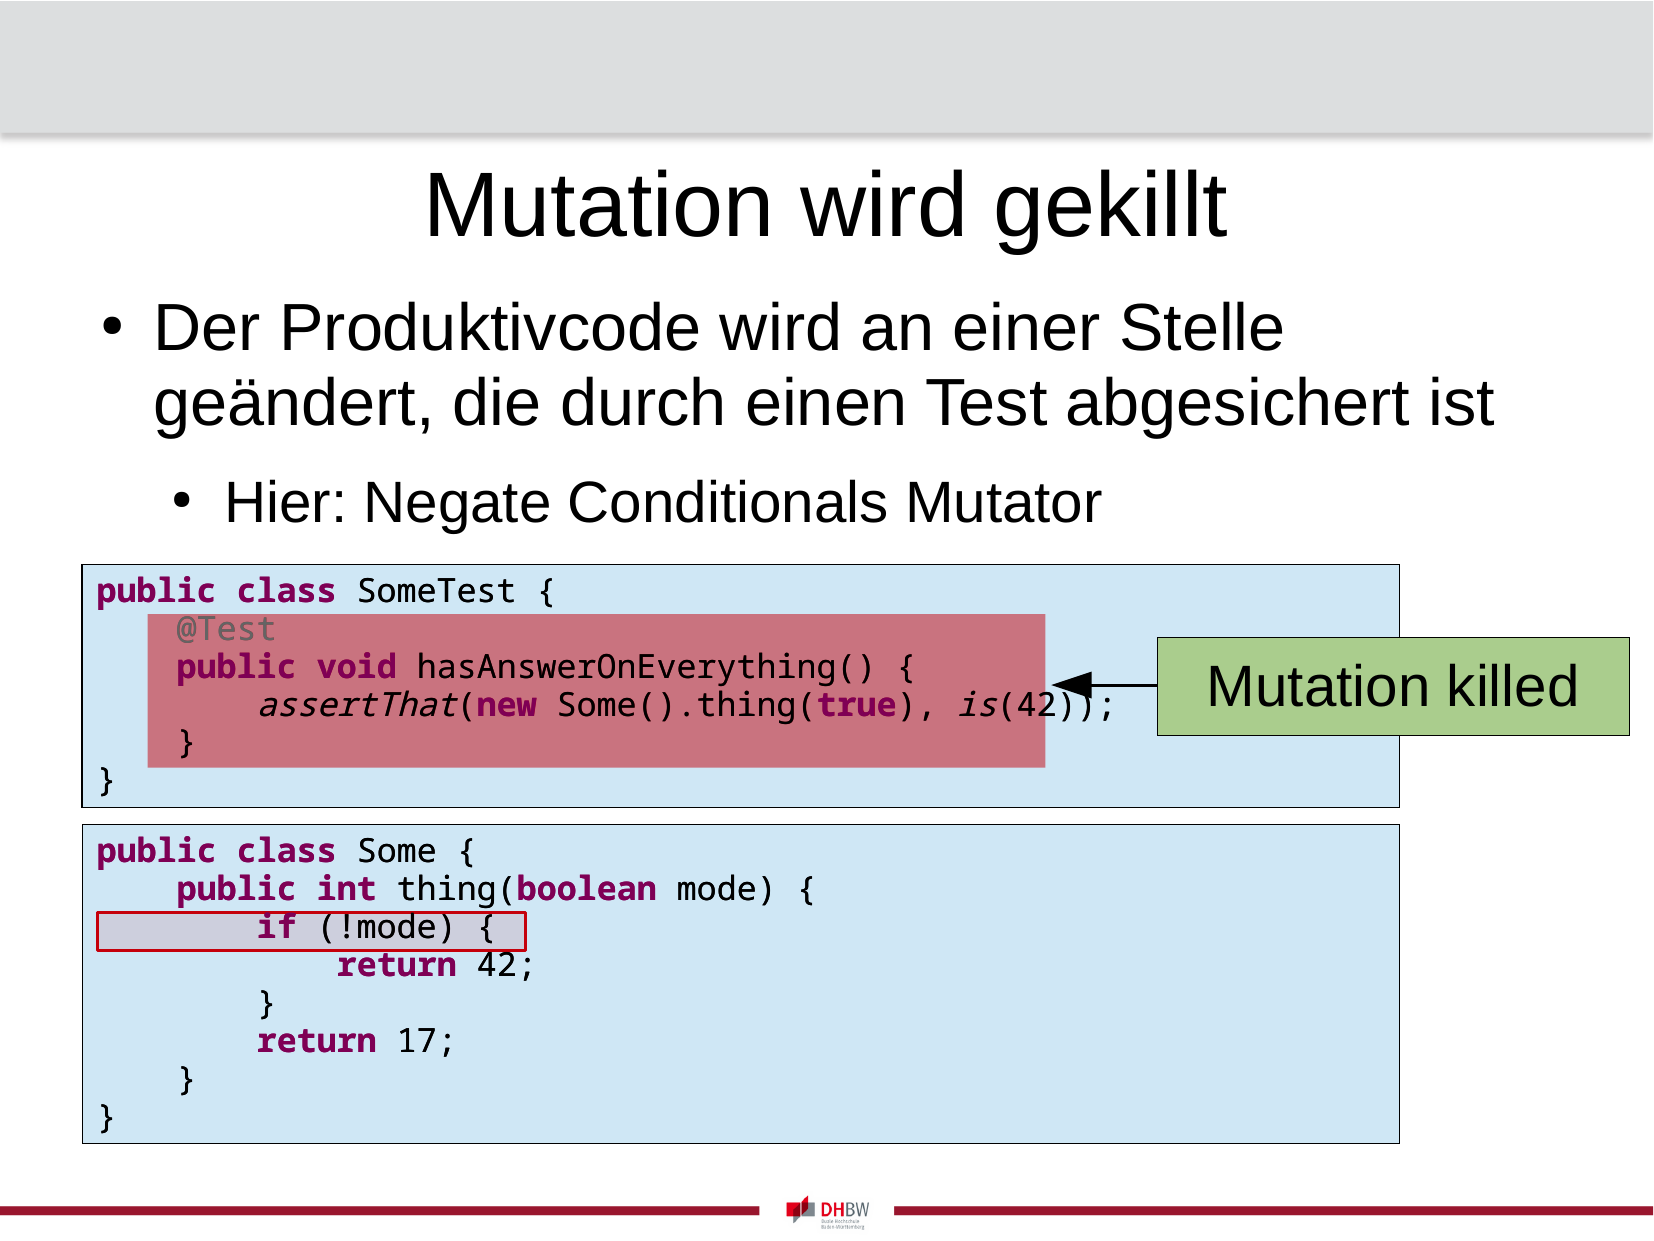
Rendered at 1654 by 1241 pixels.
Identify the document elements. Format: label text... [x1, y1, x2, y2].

list Der Produktivcode wird an einer Stelle geändert, die durch einen Test abgesichert ist Hier: Negate Conditionals Mutator [82, 290, 1571, 544]
text_box public class SomeTest { @Test public void hasAnswerOnEverything() { assertThat(new Some().thing(true), is(42)); } } [81, 564, 1400, 808]
picture [0, 1, 1654, 1237]
text_box Mutation killed [1157, 637, 1630, 736]
text_box public class Some { public int thing(boolean mode) { if (!mode) { return 42; } return 17; } } [82, 824, 1400, 1144]
title Mutation wird gekillt [82, 147, 1571, 257]
